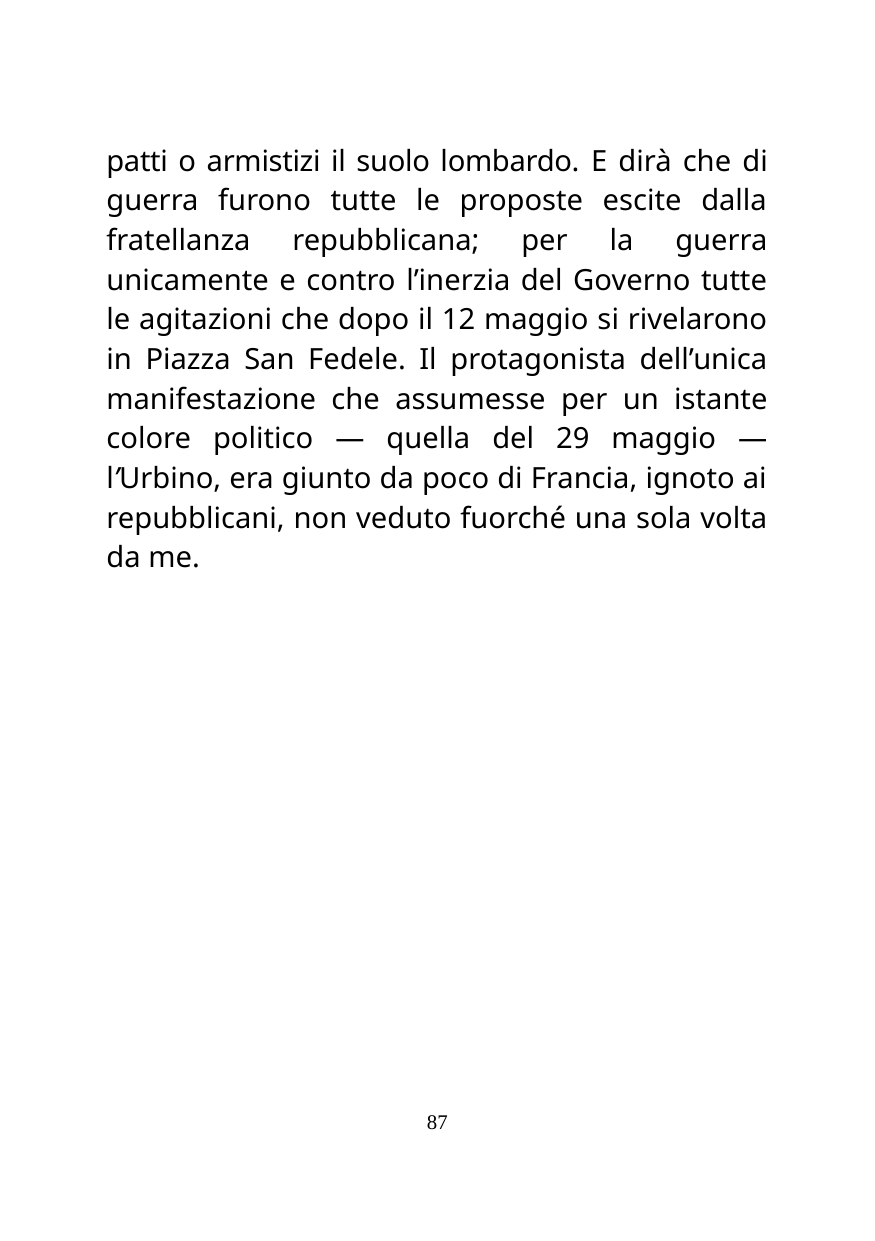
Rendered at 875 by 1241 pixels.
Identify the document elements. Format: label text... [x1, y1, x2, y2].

text patti o armistizi il suolo lombardo. E dirà che di guerra furono tutte le proposte escite dalla fratellanza repubblicana; per la guerra unicamente e contro l’inerzia del Governo tutte le agitazioni che dopo il 12 maggio si rivelarono in Piazza San Fedele. Il protagonista dell’unica manifestazione che assumesse per un istante colore politico — quella del 29 maggio — l’Urbino, era giunto da poco di Francia, ignoto ai repubblicani, non veduto fuorché una sola volta da me. [106, 140, 768, 576]
